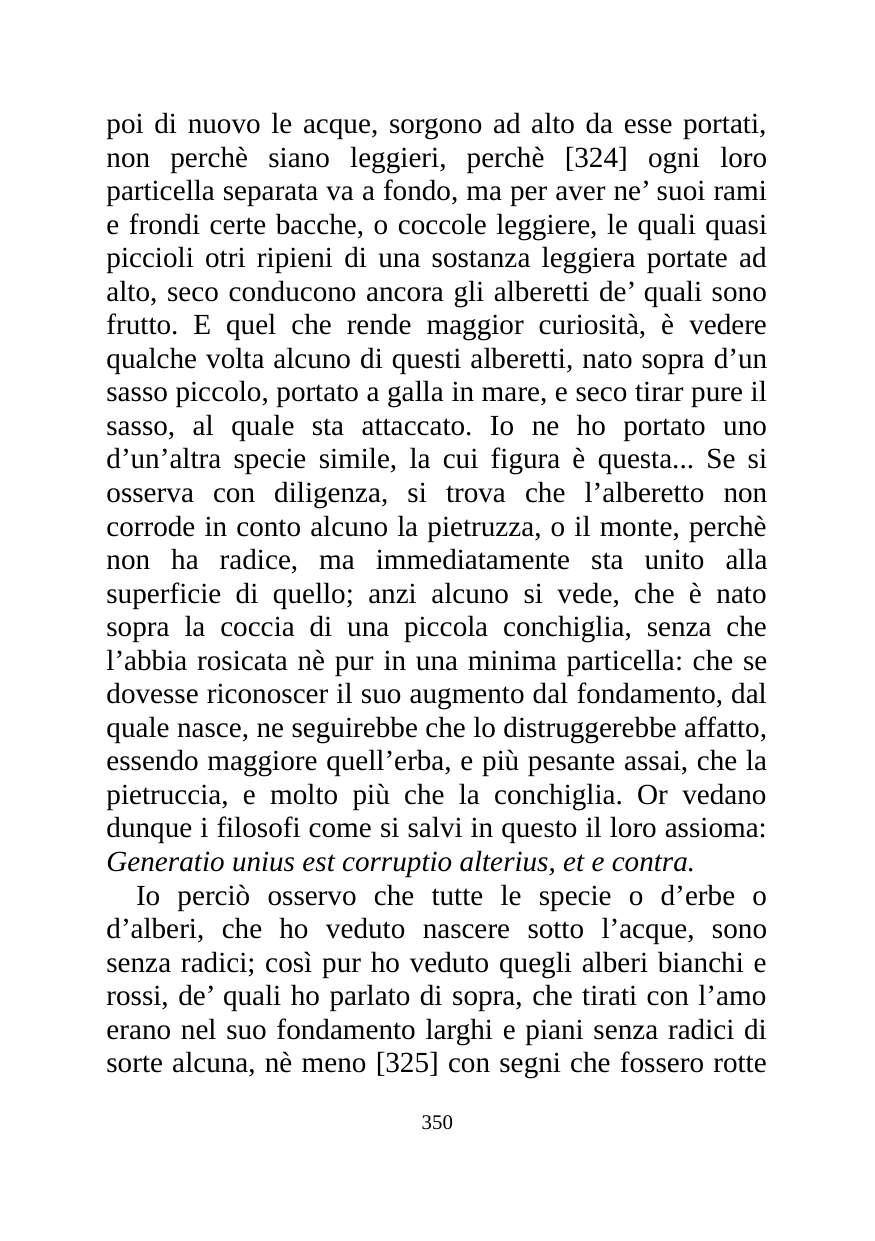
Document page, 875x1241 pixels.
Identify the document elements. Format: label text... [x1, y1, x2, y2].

text Io perciò osservo che tutte le specie o d’erbe o d’alberi, che ho veduto nascere sotto l’acque, sono senza radici; così pur ho veduto quegli alberi bianchi e rossi, de’ quali ho parlato di sopra, che tirati con l’amo erano nel suo fondamento larghi e piani senza radici di sorte alcuna, nè meno [325] con segni che fossero rotte [106, 878, 768, 1079]
text poi di nuovo le acque, sorgono ad alto da esse portati, non perchè siano leggieri, perchè [324] ogni loro particella separata va a fondo, ma per aver ne’ suoi rami e frondi certe bacche, o coccole leggiere, le quali quasi piccioli otri ripieni di una sostanza leggiera portate ad alto, seco conducono ancora gli alberetti de’ quali sono frutto. E quel che rende maggior curiosità, è vedere qualche volta alcuno di questi alberetti, nato sopra d’un sasso piccolo, portato a galla in mare, e seco tirar pure il sasso, al quale sta attaccato. Io ne ho portato uno d’un’altra specie simile, la cui figura è questa... Se si osserva con diligenza, si trova che l’alberetto non corrode in conto alcuno la pietruzza, o il monte, perchè non ha radice, ma immediatamente sta unito alla superficie di quello; anzi alcuno si vede, che è nato sopra la coccia di una piccola conchiglia, senza che l’abbia rosicata nè pur in una minima particella: che se dovesse riconoscer il suo augmento dal fondamento, dal quale nasce, ne seguirebbe che lo distruggerebbe affatto, essendo maggiore quell’erba, e più pesante assai, che la pietruccia, e molto più che la conchiglia. Or vedano dunque i filosofi come si salvi in questo il loro assioma: Generatio unius est corruptio alterius, et e contra. [106, 106, 768, 878]
